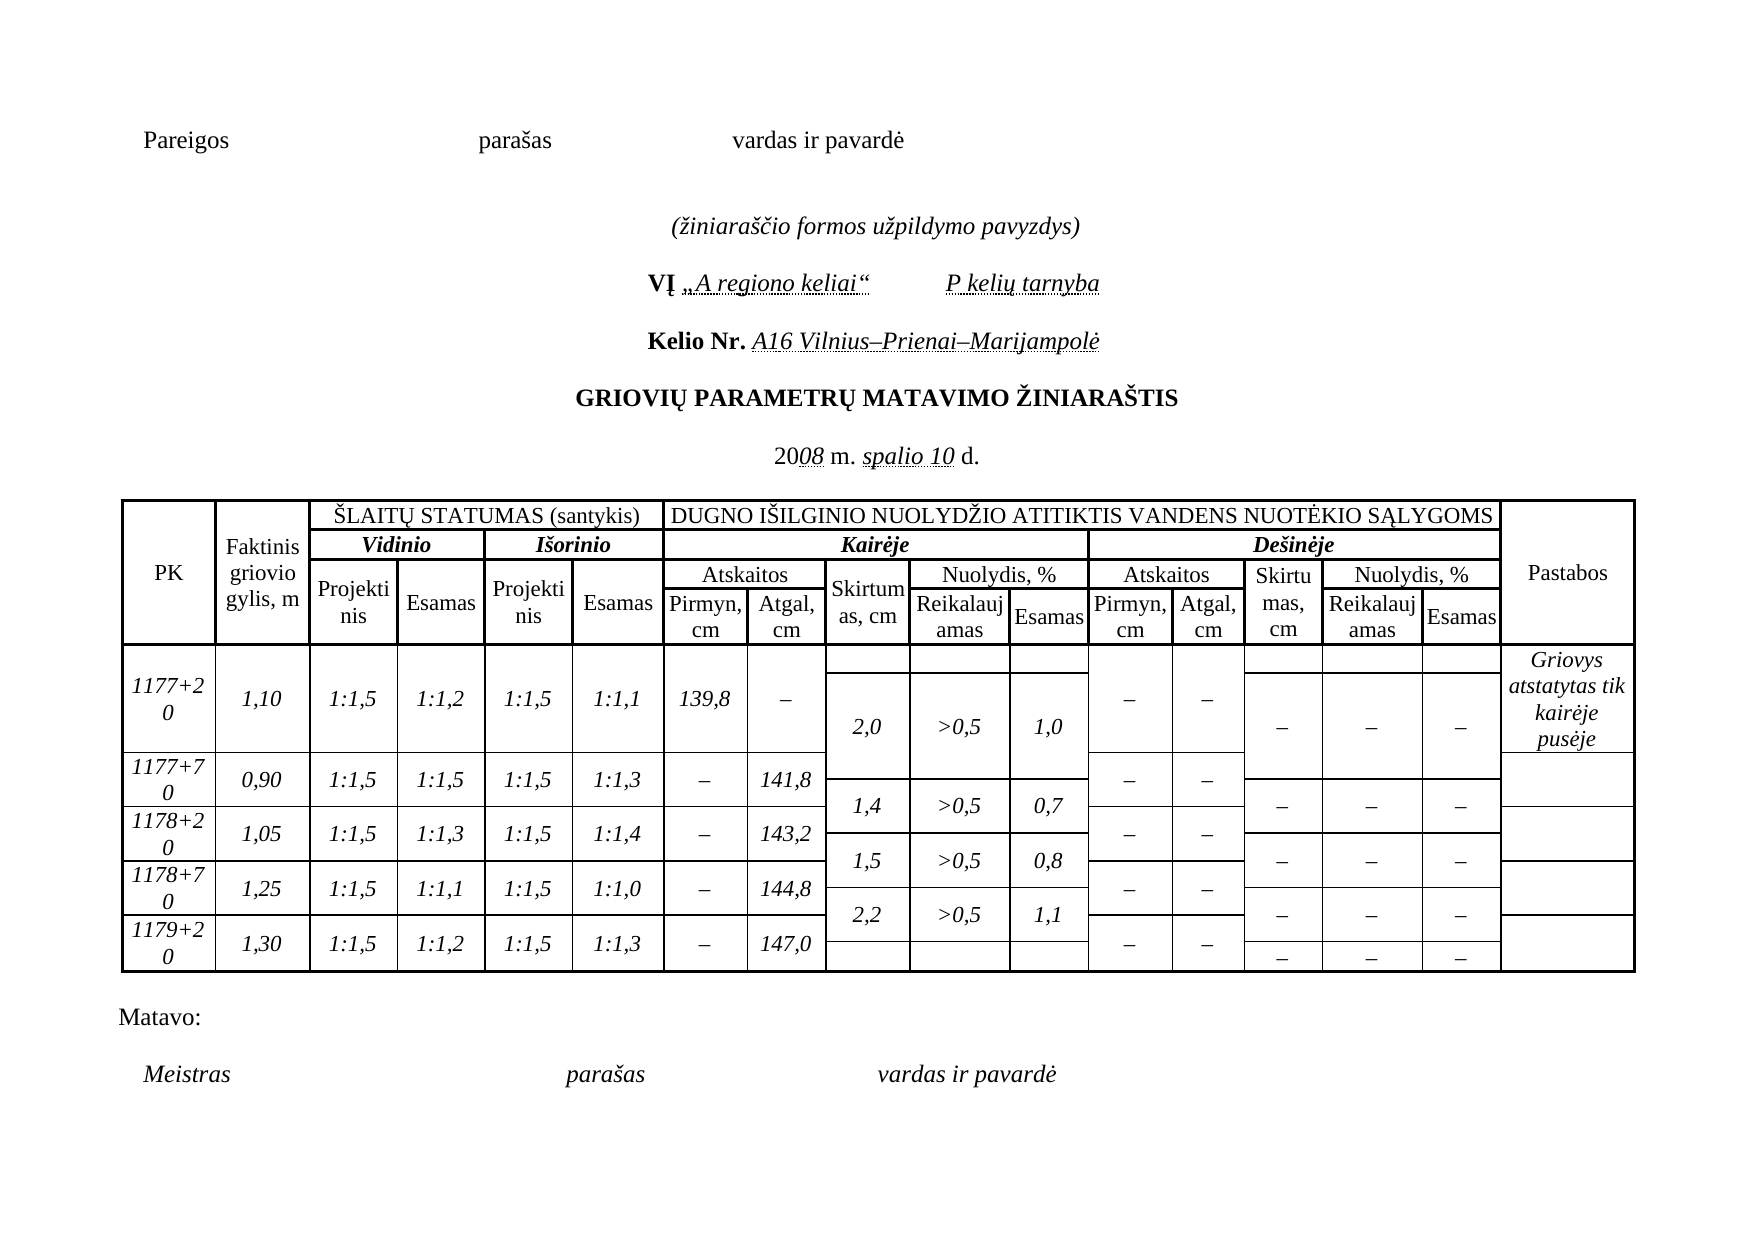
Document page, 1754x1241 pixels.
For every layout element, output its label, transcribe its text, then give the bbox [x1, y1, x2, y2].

table_cell – [1323, 888, 1422, 941]
table_cell Kairėje [665, 531, 1087, 557]
table_cell [1011, 646, 1088, 672]
text GRIOVIŲ PARAMETRŲ MATAVIMO ŽINIARAŠTIS [118, 383, 1635, 412]
table_cell Dešinėje [1090, 531, 1499, 557]
table_cell 1:1,5 [486, 646, 572, 751]
table_cell Atgal, cm [749, 590, 824, 643]
table_cell [1502, 862, 1633, 914]
table_cell [1423, 646, 1500, 672]
table_cell 1,10 [216, 646, 309, 751]
table_cell – [1423, 942, 1500, 970]
table_cell [1502, 916, 1633, 970]
table_cell Pirmyn, cm [665, 590, 746, 643]
table_cell Atskaitos [1090, 561, 1243, 587]
table_cell – [1245, 780, 1322, 832]
table_cell – [1173, 807, 1244, 860]
table_cell [1245, 646, 1322, 672]
table_cell 1:1,1 [398, 862, 484, 914]
table_cell – [1245, 888, 1322, 941]
table_cell 0,90 [216, 753, 309, 806]
table_cell 1:1,3 [573, 916, 663, 970]
table_cell 1,30 [216, 916, 309, 970]
table_cell 1:1,5 [311, 862, 397, 914]
table_cell 1:1,2 [398, 916, 484, 970]
table_cell – [1089, 916, 1172, 970]
table_cell [911, 646, 1009, 672]
table_cell >0,5 [911, 780, 1009, 832]
table_cell 1:1,5 [311, 807, 397, 860]
table_cell 1178+70 [124, 862, 215, 914]
table_header DUGNO IŠILGINIO NUOLYDŽIO ATITIKTIS VANDENS NUOTĖKIO SĄLYGOMS [665, 502, 1499, 528]
table_cell – [1423, 780, 1500, 832]
table_cell 139,8 [665, 646, 747, 751]
table_cell 141,8 [748, 753, 825, 806]
table_cell Vidinio [311, 531, 483, 557]
table_cell [1502, 807, 1633, 860]
table_cell – [1173, 646, 1244, 751]
table_cell – [748, 646, 825, 751]
text (žiniaraščio formos užpildymo pavyzdys) [118, 211, 1635, 240]
table_cell – [1173, 862, 1244, 914]
table_cell – [1245, 834, 1322, 886]
table_cell Pirmyn, cm [1090, 590, 1171, 643]
table_cell Nuolydis, % [1324, 561, 1499, 587]
table_cell Nuolydis, % [911, 561, 1087, 587]
text VĮ „A regiono keliai“ P kelių tarnyba [118, 268, 1635, 297]
table_cell [827, 646, 909, 672]
table_cell >0,5 [911, 888, 1009, 941]
table_cell 1:1,1 [573, 646, 663, 751]
table_cell 1177+20 [124, 646, 215, 751]
table_cell Skirtumas, cm [1246, 561, 1321, 643]
table_cell 1:1,5 [311, 753, 397, 806]
table_cell 1:1,3 [398, 807, 484, 860]
table_cell – [1173, 753, 1244, 806]
table_cell Išorinio [486, 531, 662, 557]
table_cell 143,2 [748, 807, 825, 860]
table_cell 1:1,5 [311, 916, 397, 970]
table_cell 2,0 [827, 674, 909, 778]
table_cell Atskaitos [665, 561, 824, 587]
table_cell [1011, 942, 1088, 970]
table_cell 0,7 [1011, 780, 1088, 832]
table_cell 1:1,0 [573, 862, 663, 914]
text Kelio Nr. A16 Vilnius–Prienai–Marijampolė [118, 326, 1635, 355]
table_cell Esamas [1011, 590, 1087, 643]
table_cell – [665, 753, 747, 806]
table_header ŠLAITŲ STATUMAS (santykis) [311, 502, 662, 528]
table_cell Reikalaujamas [1324, 590, 1421, 643]
table_cell – [1089, 862, 1172, 914]
table_cell 0,8 [1011, 834, 1088, 886]
table_cell Reikalaujamas [911, 590, 1008, 643]
table_cell – [1089, 753, 1172, 806]
table_cell 1179+20 [124, 916, 215, 970]
table_cell [911, 942, 1009, 970]
table_cell >0,5 [911, 674, 1009, 778]
table_header Pastabos [1502, 502, 1633, 643]
table_cell – [1323, 780, 1422, 832]
table_cell 1,05 [216, 807, 309, 860]
table_cell – [1323, 674, 1422, 778]
table_cell 147,0 [748, 916, 825, 970]
table_cell Esamas [574, 561, 662, 643]
table_cell – [665, 916, 747, 970]
table_cell 1,25 [216, 862, 309, 914]
table_cell Projektinis [486, 561, 571, 643]
text Meistras parašas vardas ir pavardė [143, 1059, 1635, 1088]
table_cell Esamas [399, 561, 483, 643]
text Pareigos parašas vardas ir pavardė [143, 125, 1635, 153]
table_cell – [1423, 834, 1500, 886]
table_header PK [124, 502, 214, 643]
table_header Faktinis griovio gylis, m [217, 502, 308, 643]
table_cell 1,1 [1011, 888, 1088, 941]
table_cell Skirtumas, cm [827, 561, 908, 643]
table_cell – [665, 862, 747, 914]
table_cell 1:1,4 [573, 807, 663, 860]
table_cell 2,2 [827, 888, 909, 941]
table_cell – [1089, 646, 1172, 751]
table_cell 1:1,5 [486, 753, 572, 806]
table_cell 1:1,5 [486, 916, 572, 970]
table_cell – [1089, 807, 1172, 860]
table_cell 1,0 [1011, 674, 1088, 778]
table_cell 1:1,5 [398, 753, 484, 806]
table_cell 144,8 [748, 862, 825, 914]
table_cell Atgal, cm [1174, 590, 1243, 643]
table_cell Projektinis [311, 561, 396, 643]
table_cell [1323, 646, 1422, 672]
table_cell – [1245, 942, 1322, 970]
table_cell 1:1,2 [398, 646, 484, 751]
table_cell 1:1,5 [311, 646, 397, 751]
table_cell 1:1,5 [486, 862, 572, 914]
table_cell – [1323, 942, 1422, 970]
table_cell 1178+20 [124, 807, 215, 860]
table_cell 1:1,5 [486, 807, 572, 860]
table_cell [827, 942, 909, 970]
table_cell Griovys atstatytas tik kairėje pusėje [1502, 646, 1633, 751]
table_cell 1:1,3 [573, 753, 663, 806]
table_cell – [1173, 916, 1244, 970]
table_cell – [1323, 834, 1422, 886]
text 2008 m. spalio 10 d. [118, 441, 1635, 470]
table_cell 1,5 [827, 834, 909, 886]
table_cell >0,5 [911, 834, 1009, 886]
table_cell Esamas [1424, 590, 1499, 643]
table_cell 1,4 [827, 780, 909, 832]
table_cell [1502, 753, 1633, 806]
text Matavo: [118, 1002, 1635, 1031]
table_cell – [1423, 888, 1500, 941]
table_cell 1177+70 [124, 753, 215, 806]
table_cell – [665, 807, 747, 860]
table_cell – [1423, 674, 1500, 778]
table_cell – [1245, 674, 1322, 778]
